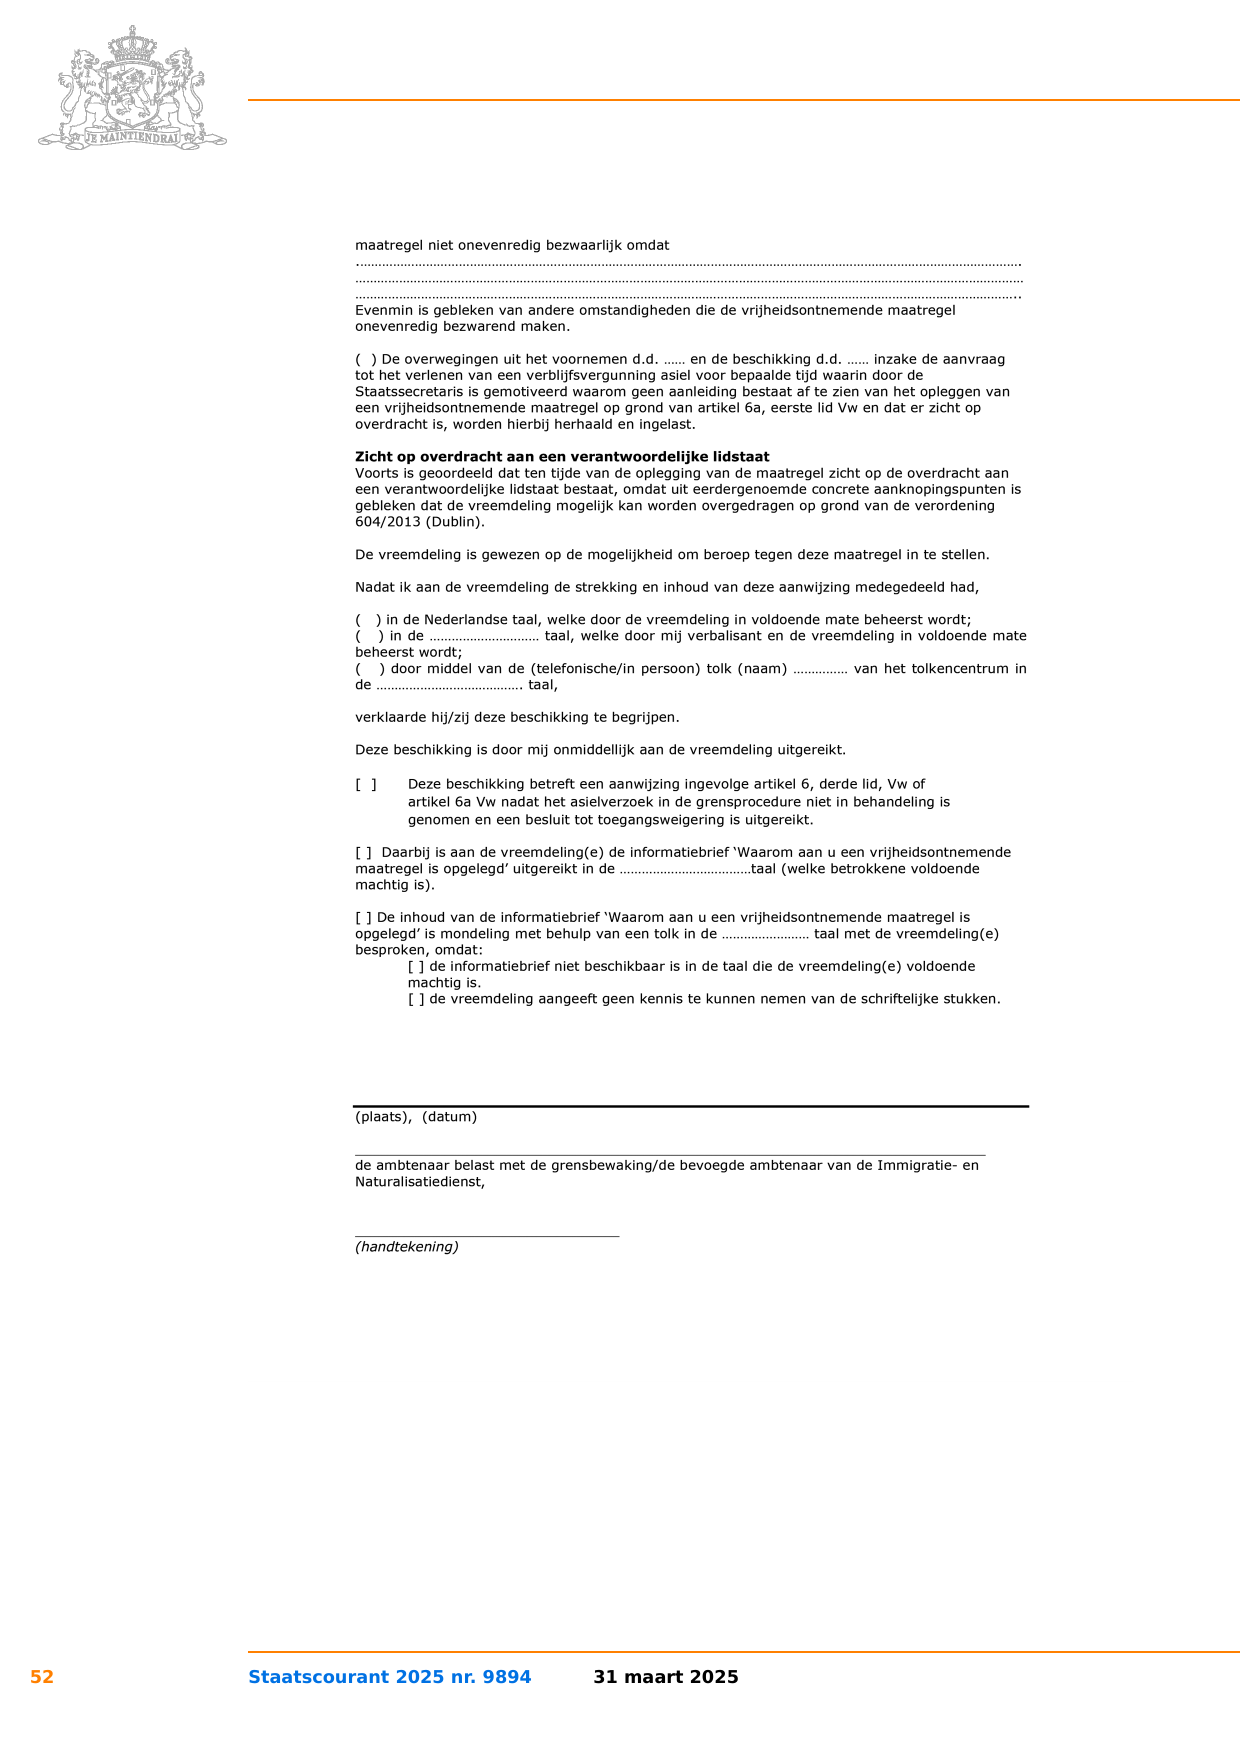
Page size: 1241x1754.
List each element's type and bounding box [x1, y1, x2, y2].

picture [248, 130, 1134, 1382]
picture [38, 25, 227, 150]
text [248, 130, 1163, 1386]
